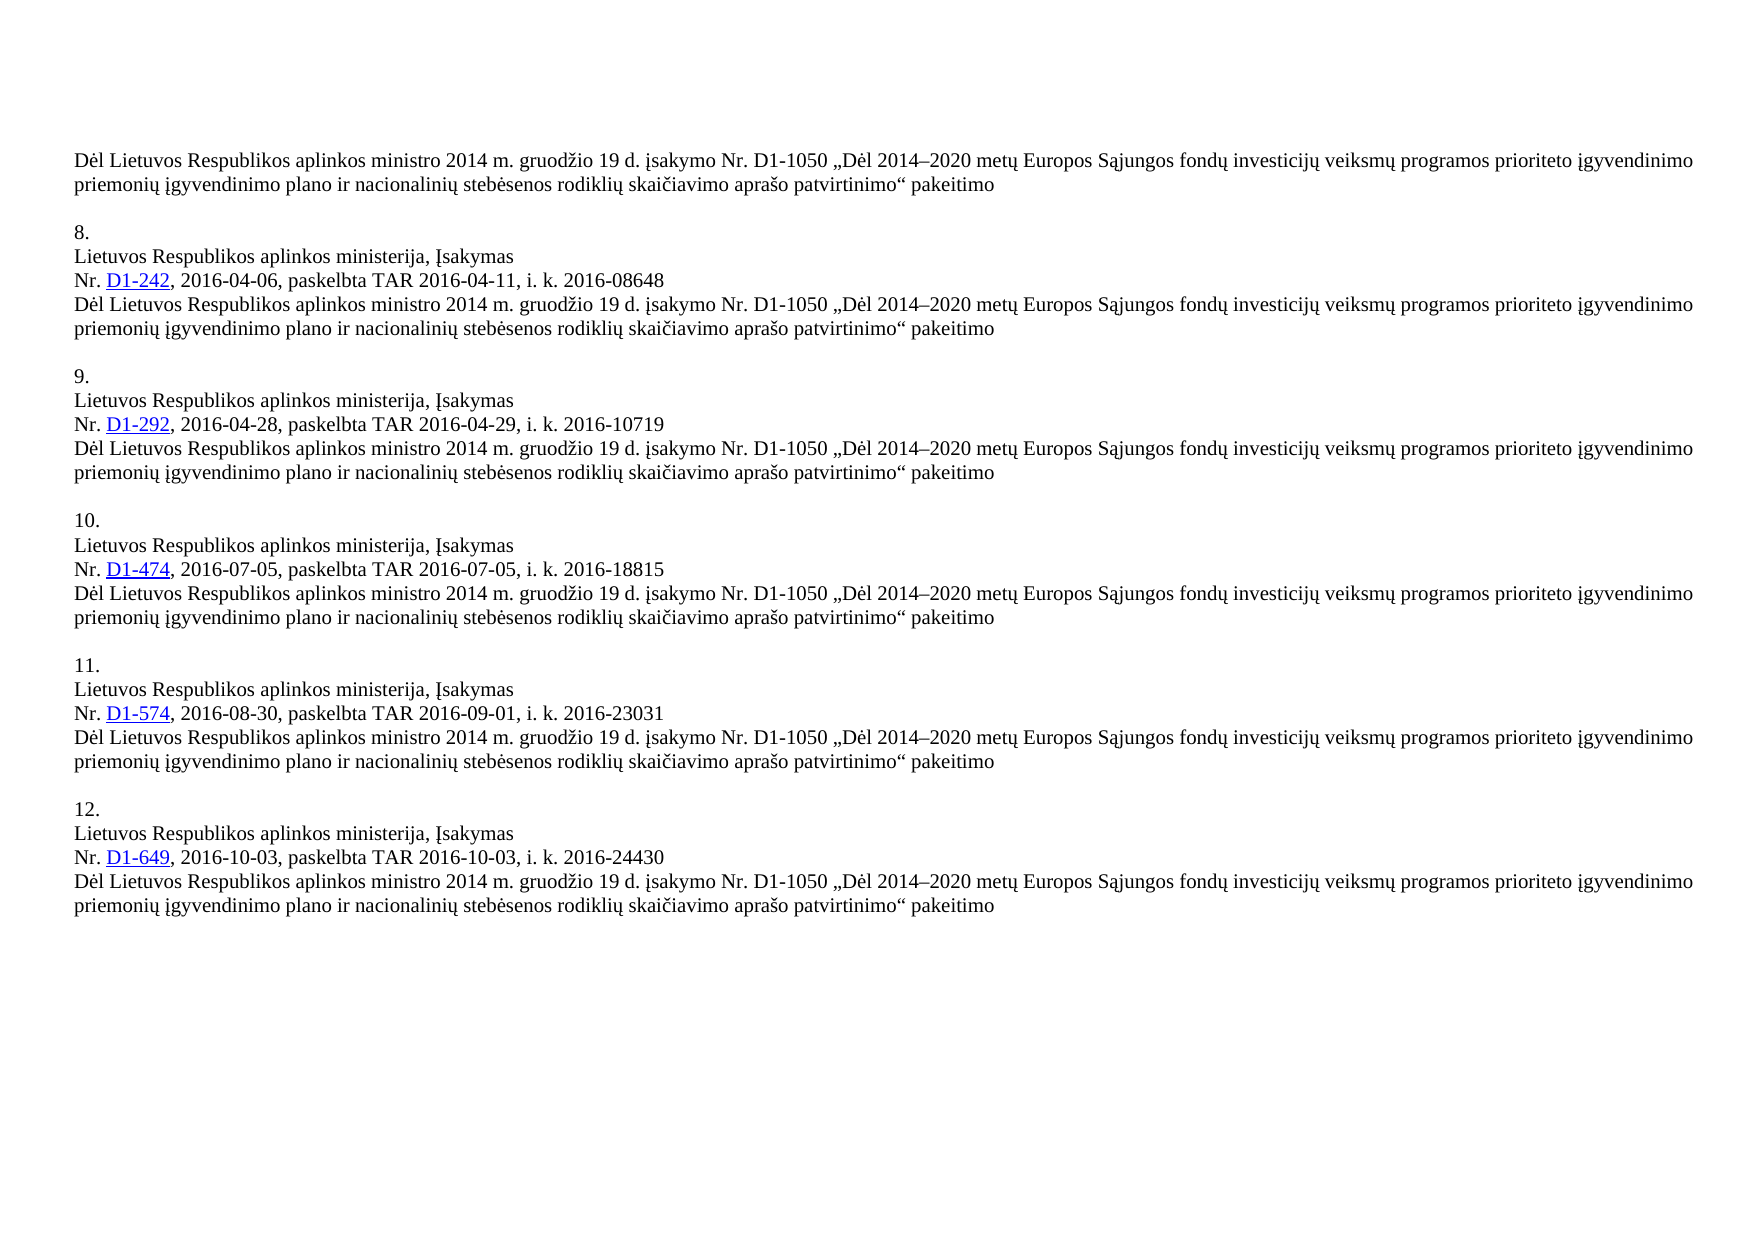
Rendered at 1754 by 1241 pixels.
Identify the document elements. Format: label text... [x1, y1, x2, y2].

text 9. [74, 364, 1695, 388]
text Nr. D1-474, 2016-07-05, paskelbta TAR 2016-07-05, i. k. 2016-18815 [74, 557, 1695, 581]
text Nr. D1-649, 2016-10-03, paskelbta TAR 2016-10-03, i. k. 2016-24430 [74, 845, 1695, 869]
text 11. [74, 653, 1695, 677]
text Nr. D1-242, 2016-04-06, paskelbta TAR 2016-04-11, i. k. 2016-08648 [74, 268, 1695, 292]
text Nr. D1-574, 2016-08-30, paskelbta TAR 2016-09-01, i. k. 2016-23031 [74, 701, 1695, 725]
text 8. [74, 220, 1695, 244]
text Dėl Lietuvos Respublikos aplinkos ministro 2014 m. gruodžio 19 d. įsakymo Nr. D1-1050 „Dėl 2014–2020 metų Europos Sąjungos fondų investicijų veiksmų programos prioriteto įgyvendinimo priemonių įgyvendinimo plano ir nacionalinių stebėsenos rodiklių skaičiavimo aprašo patvirtinimo“ pakeitimo [74, 436, 1695, 484]
text Lietuvos Respublikos aplinkos ministerija, Įsakymas [74, 532, 1695, 557]
text 10. [74, 508, 1695, 532]
text Lietuvos Respublikos aplinkos ministerija, Įsakymas [74, 821, 1695, 845]
text Dėl Lietuvos Respublikos aplinkos ministro 2014 m. gruodžio 19 d. įsakymo Nr. D1-1050 „Dėl 2014–2020 metų Europos Sąjungos fondų investicijų veiksmų programos prioriteto įgyvendinimo priemonių įgyvendinimo plano ir nacionalinių stebėsenos rodiklių skaičiavimo aprašo patvirtinimo“ pakeitimo [74, 725, 1695, 773]
text Dėl Lietuvos Respublikos aplinkos ministro 2014 m. gruodžio 19 d. įsakymo Nr. D1-1050 „Dėl 2014–2020 metų Europos Sąjungos fondų investicijų veiksmų programos prioriteto įgyvendinimo priemonių įgyvendinimo plano ir nacionalinių stebėsenos rodiklių skaičiavimo aprašo patvirtinimo“ pakeitimo [74, 147, 1695, 196]
text Nr. D1-292, 2016-04-28, paskelbta TAR 2016-04-29, i. k. 2016-10719 [74, 412, 1695, 436]
text Dėl Lietuvos Respublikos aplinkos ministro 2014 m. gruodžio 19 d. įsakymo Nr. D1-1050 „Dėl 2014–2020 metų Europos Sąjungos fondų investicijų veiksmų programos prioriteto įgyvendinimo priemonių įgyvendinimo plano ir nacionalinių stebėsenos rodiklių skaičiavimo aprašo patvirtinimo“ pakeitimo [74, 581, 1695, 629]
text Dėl Lietuvos Respublikos aplinkos ministro 2014 m. gruodžio 19 d. įsakymo Nr. D1-1050 „Dėl 2014–2020 metų Europos Sąjungos fondų investicijų veiksmų programos prioriteto įgyvendinimo priemonių įgyvendinimo plano ir nacionalinių stebėsenos rodiklių skaičiavimo aprašo patvirtinimo“ pakeitimo [74, 869, 1695, 917]
text Lietuvos Respublikos aplinkos ministerija, Įsakymas [74, 244, 1695, 268]
text 12. [74, 797, 1695, 821]
text Lietuvos Respublikos aplinkos ministerija, Įsakymas [74, 388, 1695, 412]
text Lietuvos Respublikos aplinkos ministerija, Įsakymas [74, 677, 1695, 701]
text Dėl Lietuvos Respublikos aplinkos ministro 2014 m. gruodžio 19 d. įsakymo Nr. D1-1050 „Dėl 2014–2020 metų Europos Sąjungos fondų investicijų veiksmų programos prioriteto įgyvendinimo priemonių įgyvendinimo plano ir nacionalinių stebėsenos rodiklių skaičiavimo aprašo patvirtinimo“ pakeitimo [74, 292, 1695, 340]
